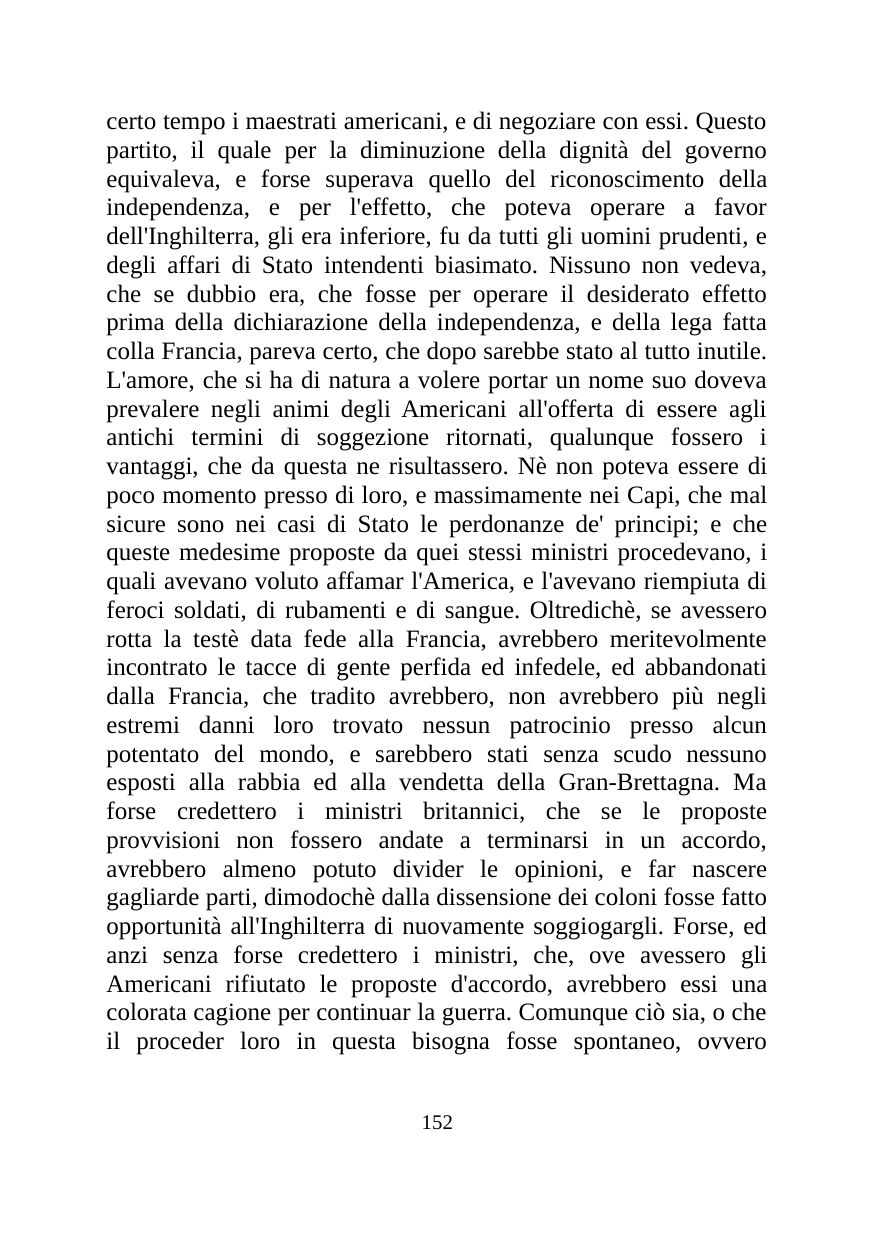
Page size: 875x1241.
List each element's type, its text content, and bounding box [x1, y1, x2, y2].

text certo tempo i maestrati americani, e di negoziare con essi. Questo partito, il quale per la diminuzione della dignità del governo equivaleva, e forse superava quello del riconoscimento della independenza, e per l'effetto, che poteva operare a favor dell'Inghilterra, gli era inferiore, fu da tutti gli uomini prudenti, e degli affari di Stato intendenti biasimato. Nissuno non vedeva, che se dubbio era, che fosse per operare il desiderato effetto prima della dichiarazione della independenza, e della lega fatta colla Francia, pareva certo, che dopo sarebbe stato al tutto inutile. L'amore, che si ha di natura a volere portar un nome suo doveva prevalere negli animi degli Americani all'offerta di essere agli antichi termini di soggezione ritornati, qualunque fossero i vantaggi, che da questa ne risultassero. Nè non poteva essere di poco momento presso di loro, e massimamente nei Capi, che mal sicure sono nei casi di Stato le perdonanze de' principi; e che queste medesime proposte da quei stessi ministri procedevano, i quali avevano voluto affamar l'America, e l'avevano riempiuta di feroci soldati, di rubamenti e di sangue. Oltredichè, se avessero rotta la testè data fede alla Francia, avrebbero meritevolmente incontrato le tacce di gente perfida ed infedele, ed abbandonati dalla Francia, che tradito avrebbero, non avrebbero più negli estremi danni loro trovato nessun patrocinio presso alcun potentato del mondo, e sarebbero stati senza scudo nessuno esposti alla rabbia ed alla vendetta della Gran-Brettagna. Ma forse credettero i ministri britannici, che se le proposte provvisioni non fossero andate a terminarsi in un accordo, avrebbero almeno potuto divider le opinioni, e far nascere gagliarde parti, dimodochè dalla dissensione dei coloni fosse fatto opportunità all'Inghilterra di nuovamente soggiogargli. Forse, ed anzi senza forse credettero i ministri, che, ove avessero gli Americani rifiutato le proposte d'accordo, avrebbero essi una colorata cagione per continuar la guerra. Comunque ciò sia, o che il proceder loro in questa bisogna fosse spontaneo, ovvero [106, 106, 768, 1055]
